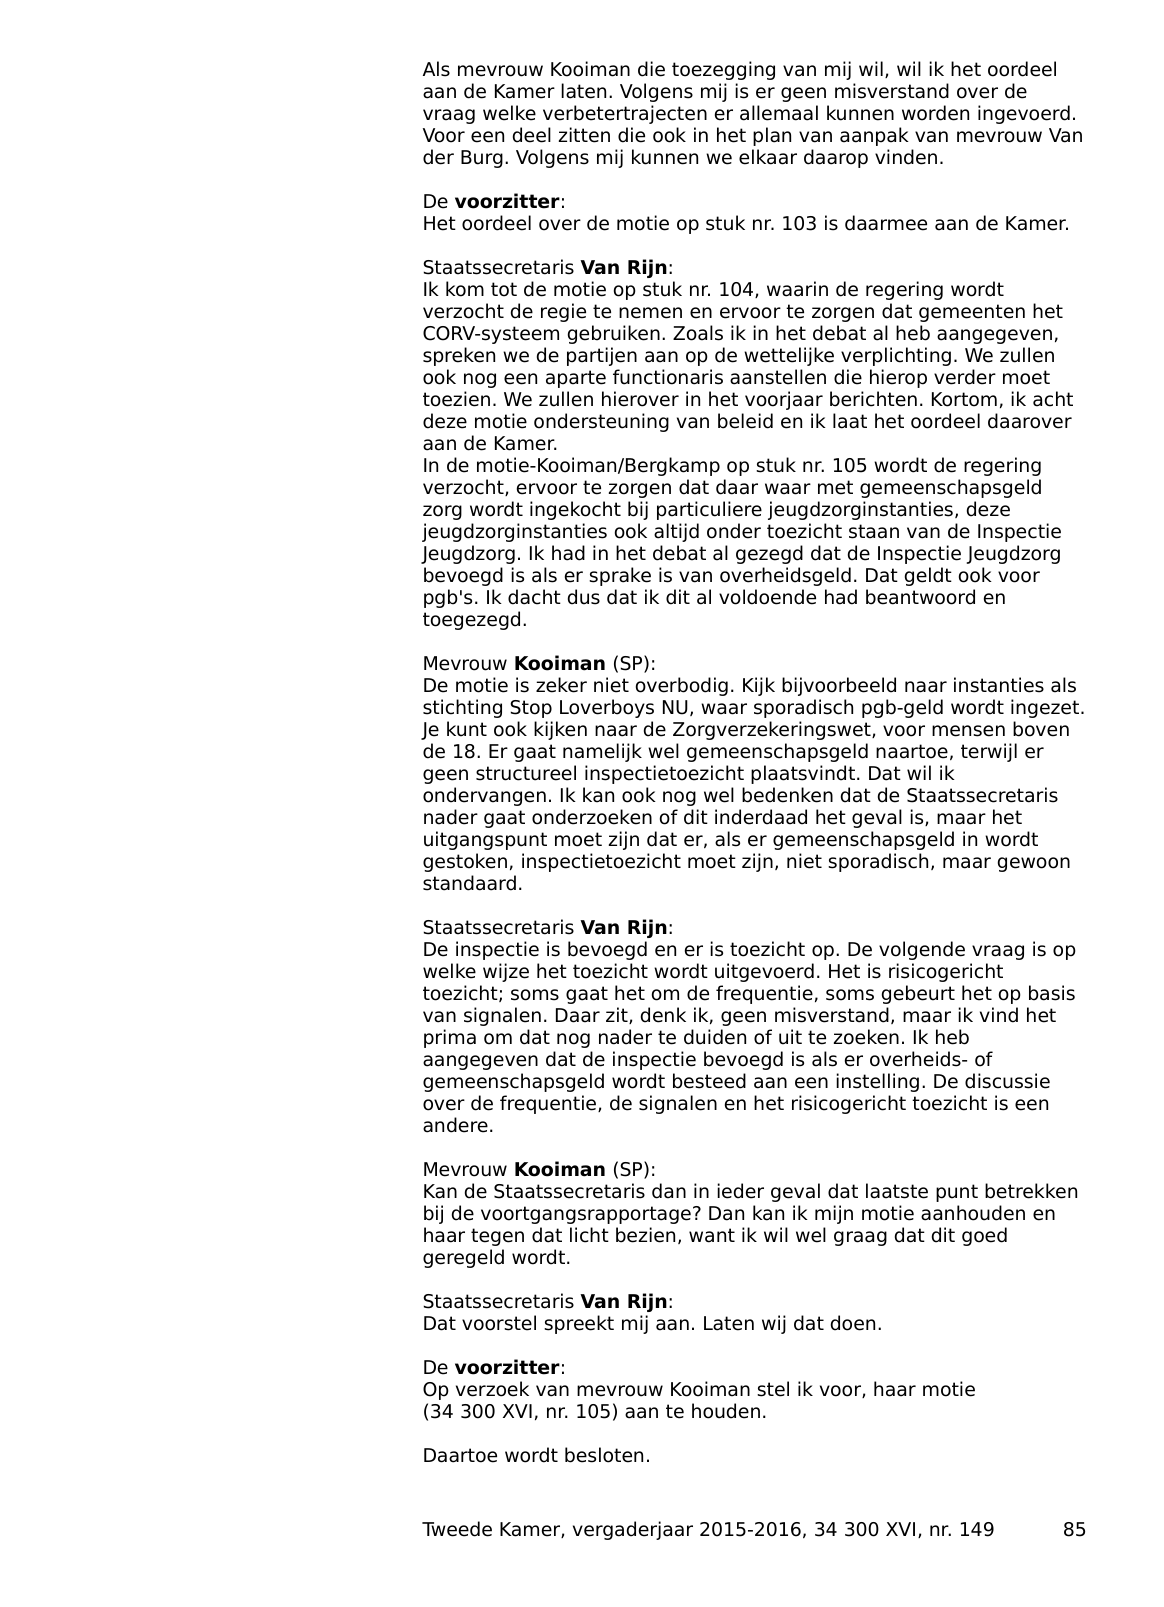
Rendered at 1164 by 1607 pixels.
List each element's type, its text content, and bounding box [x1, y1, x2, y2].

text Staatssecretaris Van Rijn: [422, 917, 1087, 939]
text Ik kom tot de motie op stuk nr. 104, waarin de regering wordt verzocht de regie te nemen en ervoor te zorgen dat gemeenten het CORV-systeem gebruiken. Zoals ik in het debat al heb aangegeven, spreken we de partijen aan op de wettelijke verplichting. We zullen ook nog een aparte functionaris aanstellen die hierop verder moet toezien. We zullen hierover in het voorjaar berichten. Kortom, ik acht deze motie ondersteuning van beleid en ik laat het oordeel daarover aan de Kamer. [422, 279, 1087, 455]
text Op verzoek van mevrouw Kooiman stel ik voor, haar motie (34 300 XVI, nr. 105) aan te houden. [422, 1379, 1087, 1423]
text In de motie-Kooiman/Bergkamp op stuk nr. 105 wordt de regering verzocht, ervoor te zorgen dat daar waar met gemeenschapsgeld zorg wordt ingekocht bij particuliere jeugdzorginstanties, deze jeugdzorginstanties ook altijd onder toezicht staan van de Inspectie Jeugdzorg. Ik had in het debat al gezegd dat de Inspectie Jeugdzorg bevoegd is als er sprake is van overheidsgeld. Dat geldt ook voor pgb's. Ik dacht dus dat ik dit al voldoende had beantwoord en toegezegd. [422, 455, 1087, 631]
text Het oordeel over de motie op stuk nr. 103 is daarmee aan de Kamer. [422, 213, 1087, 235]
text Dat voorstel spreekt mij aan. Laten wij dat doen. [422, 1313, 1087, 1335]
text De voorzitter: [422, 191, 1087, 213]
text Als mevrouw Kooiman die toezegging van mij wil, wil ik het oordeel aan de Kamer laten. Volgens mij is er geen misverstand over de vraag welke verbetertrajecten er allemaal kunnen worden ingevoerd. Voor een deel zitten die ook in het plan van aanpak van mevrouw Van der Burg. Volgens mij kunnen we elkaar daarop vinden. [422, 59, 1087, 169]
text Staatssecretaris Van Rijn: [422, 257, 1087, 279]
text Staatssecretaris Van Rijn: [422, 1291, 1087, 1313]
text De voorzitter: [422, 1357, 1087, 1379]
text De motie is zeker niet overbodig. Kijk bijvoorbeeld naar instanties als stichting Stop Loverboys NU, waar sporadisch pgb-geld wordt ingezet. Je kunt ook kijken naar de Zorgverzekeringswet, voor mensen boven de 18. Er gaat namelijk wel gemeenschapsgeld naartoe, terwijl er geen structureel inspectietoezicht plaatsvindt. Dat wil ik ondervangen. Ik kan ook nog wel bedenken dat de Staatssecretaris nader gaat onderzoeken of dit inderdaad het geval is, maar het uitgangspunt moet zijn dat er, als er gemeenschapsgeld in wordt gestoken, inspectietoezicht moet zijn, niet sporadisch, maar gewoon standaard. [422, 675, 1087, 895]
text De inspectie is bevoegd en er is toezicht op. De volgende vraag is op welke wijze het toezicht wordt uitgevoerd. Het is risicogericht toezicht; soms gaat het om de frequentie, soms gebeurt het op basis van signalen. Daar zit, denk ik, geen misverstand, maar ik vind het prima om dat nog nader te duiden of uit te zoeken. Ik heb aangegeven dat de inspectie bevoegd is als er overheids- of gemeenschapsgeld wordt besteed aan een instelling. De discussie over de frequentie, de signalen en het risicogericht toezicht is een andere. [422, 939, 1087, 1137]
text Kan de Staatssecretaris dan in ieder geval dat laatste punt betrekken bij de voortgangsrapportage? Dan kan ik mijn motie aanhouden en haar tegen dat licht bezien, want ik wil wel graag dat dit goed geregeld wordt. [422, 1181, 1087, 1269]
text Daartoe wordt besloten. [422, 1445, 1087, 1467]
text Mevrouw Kooiman (SP): [422, 1159, 1087, 1181]
text Mevrouw Kooiman (SP): [422, 653, 1087, 675]
